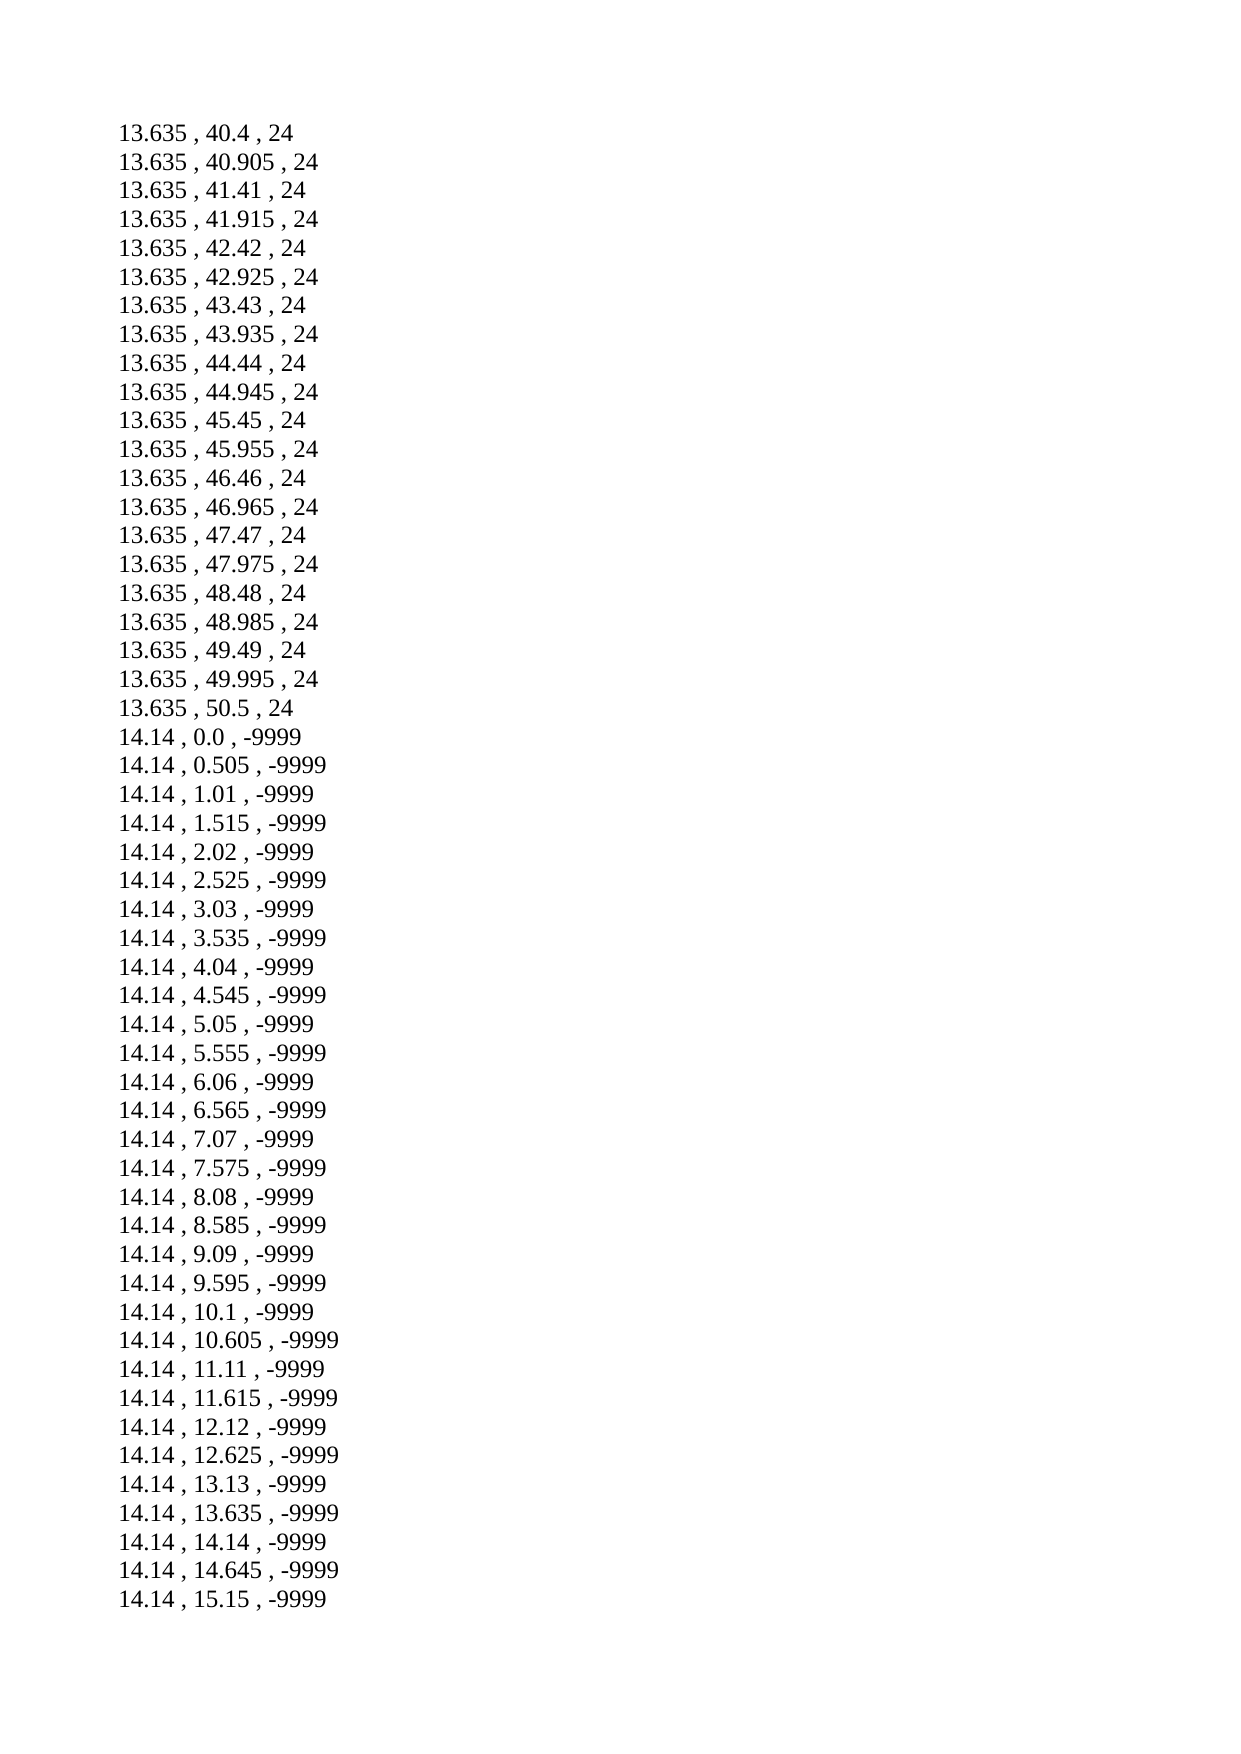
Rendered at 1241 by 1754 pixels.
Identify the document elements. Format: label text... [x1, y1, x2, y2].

text 13.635 , 43.935 , 24 [118, 319, 1122, 348]
text 13.635 , 41.915 , 24 [118, 204, 1122, 233]
text 14.14 , 3.03 , -9999 [118, 894, 1122, 923]
text 13.635 , 47.975 , 24 [118, 549, 1122, 578]
text 14.14 , 2.02 , -9999 [118, 837, 1122, 866]
text 13.635 , 45.45 , 24 [118, 406, 1122, 434]
text 13.635 , 45.955 , 24 [118, 434, 1122, 463]
text 14.14 , 12.625 , -9999 [118, 1441, 1122, 1469]
text 14.14 , 0.505 , -9999 [118, 751, 1122, 779]
text 13.635 , 46.46 , 24 [118, 463, 1122, 492]
text 14.14 , 4.04 , -9999 [118, 952, 1122, 981]
text 14.14 , 9.595 , -9999 [118, 1268, 1122, 1297]
text 14.14 , 0.0 , -9999 [118, 722, 1122, 751]
text 14.14 , 15.15 , -9999 [118, 1584, 1122, 1613]
text 14.14 , 1.515 , -9999 [118, 808, 1122, 837]
text 13.635 , 40.905 , 24 [118, 147, 1122, 176]
text 13.635 , 41.41 , 24 [118, 176, 1122, 204]
text 14.14 , 2.525 , -9999 [118, 866, 1122, 894]
text 14.14 , 6.565 , -9999 [118, 1096, 1122, 1124]
text 13.635 , 47.47 , 24 [118, 521, 1122, 549]
text 13.635 , 44.44 , 24 [118, 348, 1122, 377]
text 13.635 , 43.43 , 24 [118, 291, 1122, 319]
text 13.635 , 44.945 , 24 [118, 377, 1122, 406]
text 13.635 , 50.5 , 24 [118, 693, 1122, 722]
text 14.14 , 11.11 , -9999 [118, 1354, 1122, 1383]
text 13.635 , 42.925 , 24 [118, 262, 1122, 291]
text 14.14 , 11.615 , -9999 [118, 1383, 1122, 1412]
text 14.14 , 8.585 , -9999 [118, 1211, 1122, 1239]
text 14.14 , 5.05 , -9999 [118, 1009, 1122, 1038]
text 14.14 , 7.07 , -9999 [118, 1124, 1122, 1153]
text 13.635 , 46.965 , 24 [118, 492, 1122, 521]
text 14.14 , 6.06 , -9999 [118, 1067, 1122, 1096]
text 14.14 , 10.1 , -9999 [118, 1297, 1122, 1326]
text 13.635 , 40.4 , 24 [118, 118, 1122, 147]
text 13.635 , 48.985 , 24 [118, 607, 1122, 636]
text 13.635 , 49.49 , 24 [118, 636, 1122, 664]
text 14.14 , 14.14 , -9999 [118, 1527, 1122, 1556]
text 14.14 , 12.12 , -9999 [118, 1412, 1122, 1441]
text 14.14 , 5.555 , -9999 [118, 1038, 1122, 1067]
text 14.14 , 13.635 , -9999 [118, 1498, 1122, 1527]
text 14.14 , 9.09 , -9999 [118, 1239, 1122, 1268]
text 14.14 , 7.575 , -9999 [118, 1153, 1122, 1182]
text 13.635 , 48.48 , 24 [118, 578, 1122, 607]
text 14.14 , 4.545 , -9999 [118, 981, 1122, 1009]
text 14.14 , 13.13 , -9999 [118, 1469, 1122, 1498]
text 14.14 , 10.605 , -9999 [118, 1326, 1122, 1354]
text 14.14 , 1.01 , -9999 [118, 779, 1122, 808]
text 14.14 , 14.645 , -9999 [118, 1556, 1122, 1584]
text 13.635 , 42.42 , 24 [118, 233, 1122, 262]
text 14.14 , 8.08 , -9999 [118, 1182, 1122, 1211]
text 13.635 , 49.995 , 24 [118, 664, 1122, 693]
text 14.14 , 3.535 , -9999 [118, 923, 1122, 952]
